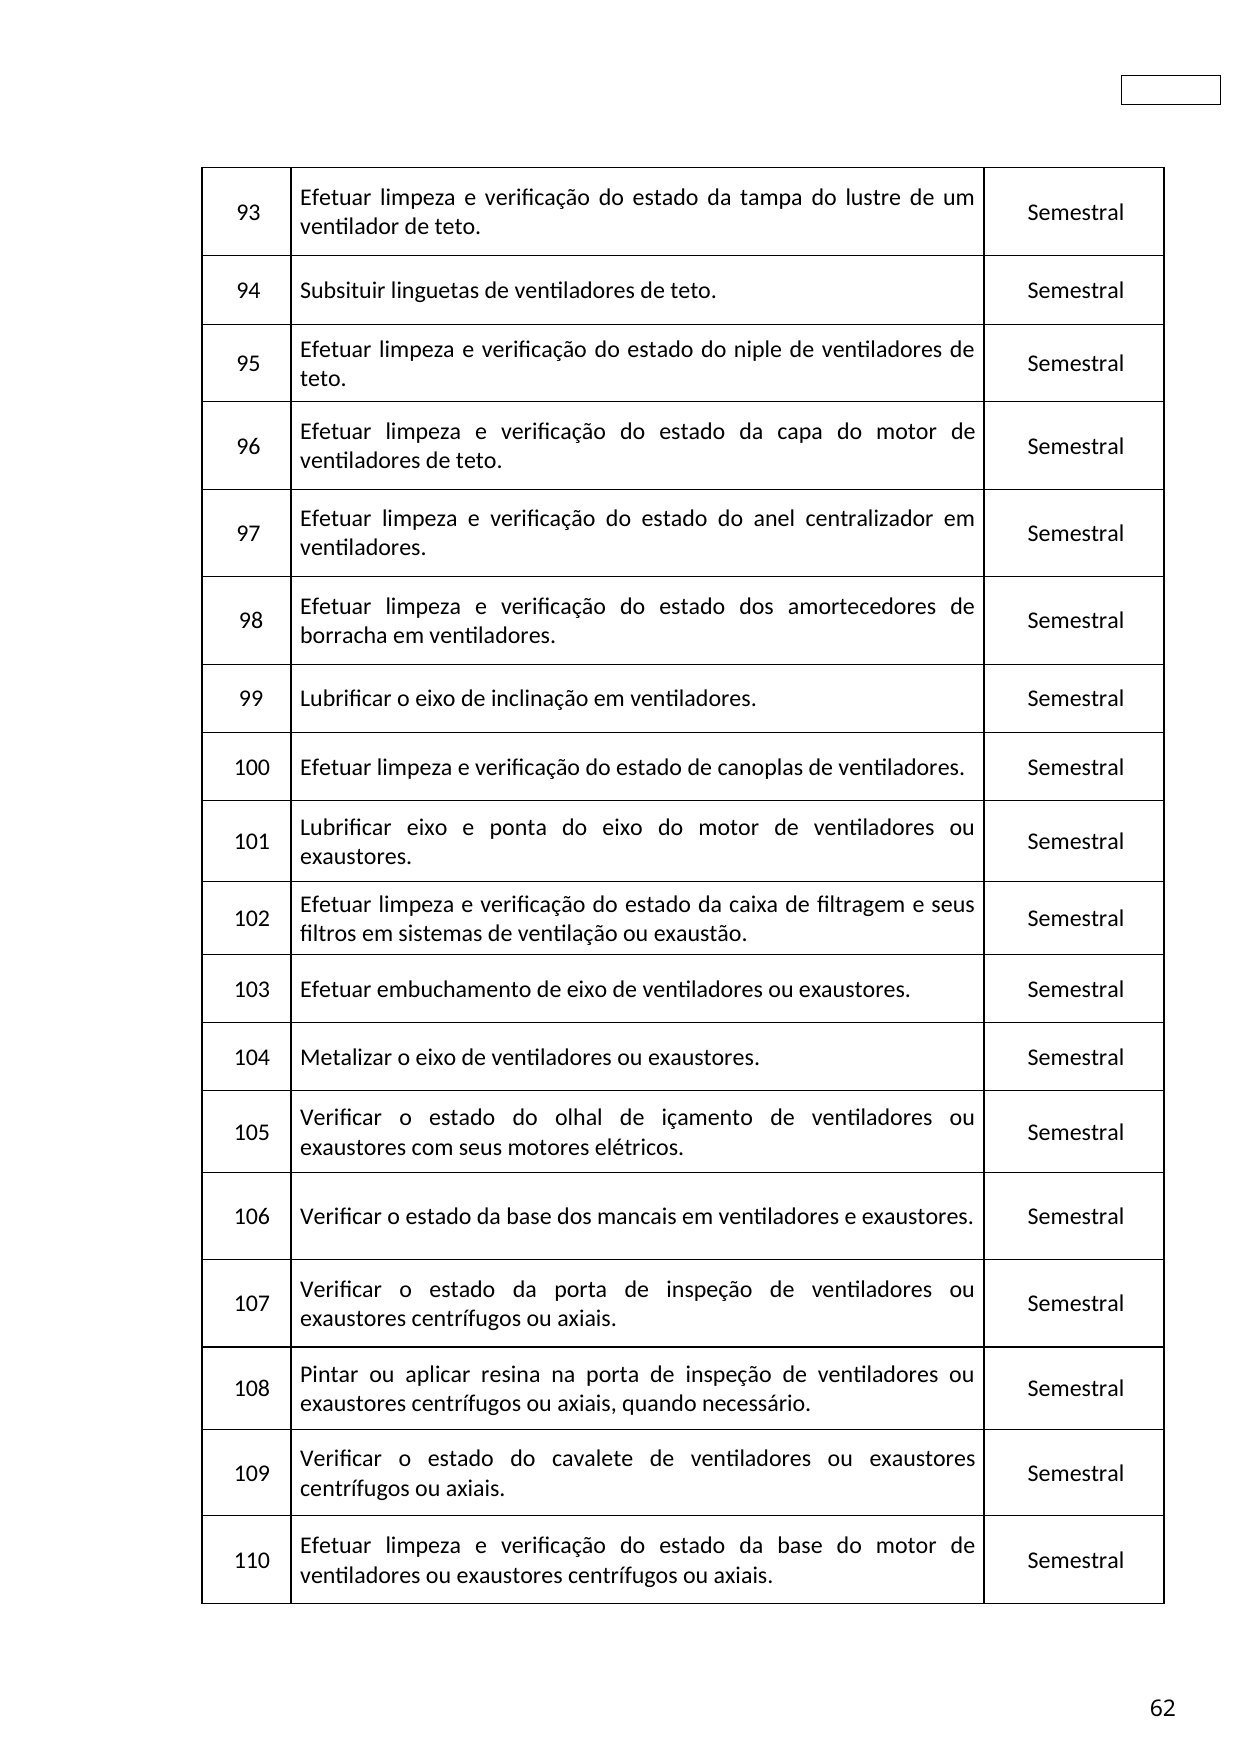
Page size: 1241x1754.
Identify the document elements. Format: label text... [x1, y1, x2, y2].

table_cell Efetuar limpeza e verificação do estado do niple de ventiladores de teto. [292, 325, 983, 401]
table_cell Efetuar limpeza e verificação do estado da tampa do lustre de um ventilador de teto. [292, 168, 983, 255]
table_cell Semestral [985, 168, 1163, 255]
table_cell Semestral [985, 955, 1163, 1022]
table_cell 96 [203, 402, 290, 488]
table_cell Verificar o estado da base dos mancais em ventiladores e exaustores. [292, 1173, 983, 1258]
table_cell 105 [203, 1091, 290, 1172]
table_cell 107 [203, 1260, 290, 1346]
table_cell Semestral [985, 1091, 1163, 1172]
table_cell 108 [203, 1348, 290, 1429]
table_cell Semestral [985, 801, 1163, 881]
table_cell Semestral [985, 1348, 1163, 1429]
table_cell Efetuar limpeza e verificação do estado dos amortecedores de borracha em ventiladores. [292, 577, 983, 664]
table_cell Semestral [985, 1516, 1163, 1603]
table_cell Semestral [985, 1023, 1163, 1090]
table_cell 94 [203, 256, 290, 324]
table_cell Metalizar o eixo de ventiladores ou exaustores. [292, 1023, 983, 1090]
table_cell 109 [203, 1430, 290, 1515]
table_cell 100 [203, 733, 290, 800]
table_cell 102 [203, 882, 290, 954]
table_cell Lubrificar eixo e ponta do eixo do motor de ventiladores ou exaustores. [292, 801, 983, 881]
table_cell Efetuar limpeza e verificação do estado de canoplas de ventiladores. [292, 733, 983, 800]
table_cell Efetuar embuchamento de eixo de ventiladores ou exaustores. [292, 955, 983, 1022]
table_cell Semestral [985, 490, 1163, 576]
table_cell Semestral [985, 577, 1163, 664]
table_cell Semestral [985, 1430, 1163, 1515]
table_cell Pintar ou aplicar resina na porta de inspeção de ventiladores ou exaustores centrífugos ou axiais, quando necessário. [292, 1348, 983, 1429]
table_cell Semestral [985, 665, 1163, 732]
table_cell 97 [203, 490, 290, 576]
table_cell 103 [203, 955, 290, 1022]
table_cell 93 [203, 168, 290, 255]
table_cell Semestral [985, 882, 1163, 954]
table_cell Semestral [985, 402, 1163, 488]
table_cell Efetuar limpeza e verificação do estado da base do motor de ventiladores ou exaustores centrífugos ou axiais. [292, 1516, 983, 1603]
table_cell Semestral [985, 256, 1163, 324]
table_cell Subsituir linguetas de ventiladores de teto. [292, 256, 983, 324]
table_cell Semestral [985, 325, 1163, 401]
table_cell Verificar o estado do cavalete de ventiladores ou exaustores centrífugos ou axiais. [292, 1430, 983, 1515]
table_cell 110 [203, 1516, 290, 1603]
table_cell 101 [203, 801, 290, 881]
table_cell 95 [203, 325, 290, 401]
table_cell Efetuar limpeza e verificação do estado da caixa de filtragem e seus filtros em sistemas de ventilação ou exaustão. [292, 882, 983, 954]
table_cell Semestral [985, 1260, 1163, 1346]
table_cell Efetuar limpeza e verificação do estado da capa do motor de ventiladores de teto. [292, 402, 983, 488]
table_cell 98 [203, 577, 290, 664]
table_cell Efetuar limpeza e verificação do estado do anel centralizador em ventiladores. [292, 490, 983, 576]
table_cell 106 [203, 1173, 290, 1258]
table_cell Semestral [985, 733, 1163, 800]
table_cell 104 [203, 1023, 290, 1090]
table_cell Verificar o estado da porta de inspeção de ventiladores ou exaustores centrífugos ou axiais. [292, 1260, 983, 1346]
table_cell 99 [203, 665, 290, 732]
table_cell Semestral [985, 1173, 1163, 1258]
table_cell Lubrificar o eixo de inclinação em ventiladores. [292, 665, 983, 732]
table_cell Verificar o estado do olhal de içamento de ventiladores ou exaustores com seus motores elétricos. [292, 1091, 983, 1172]
